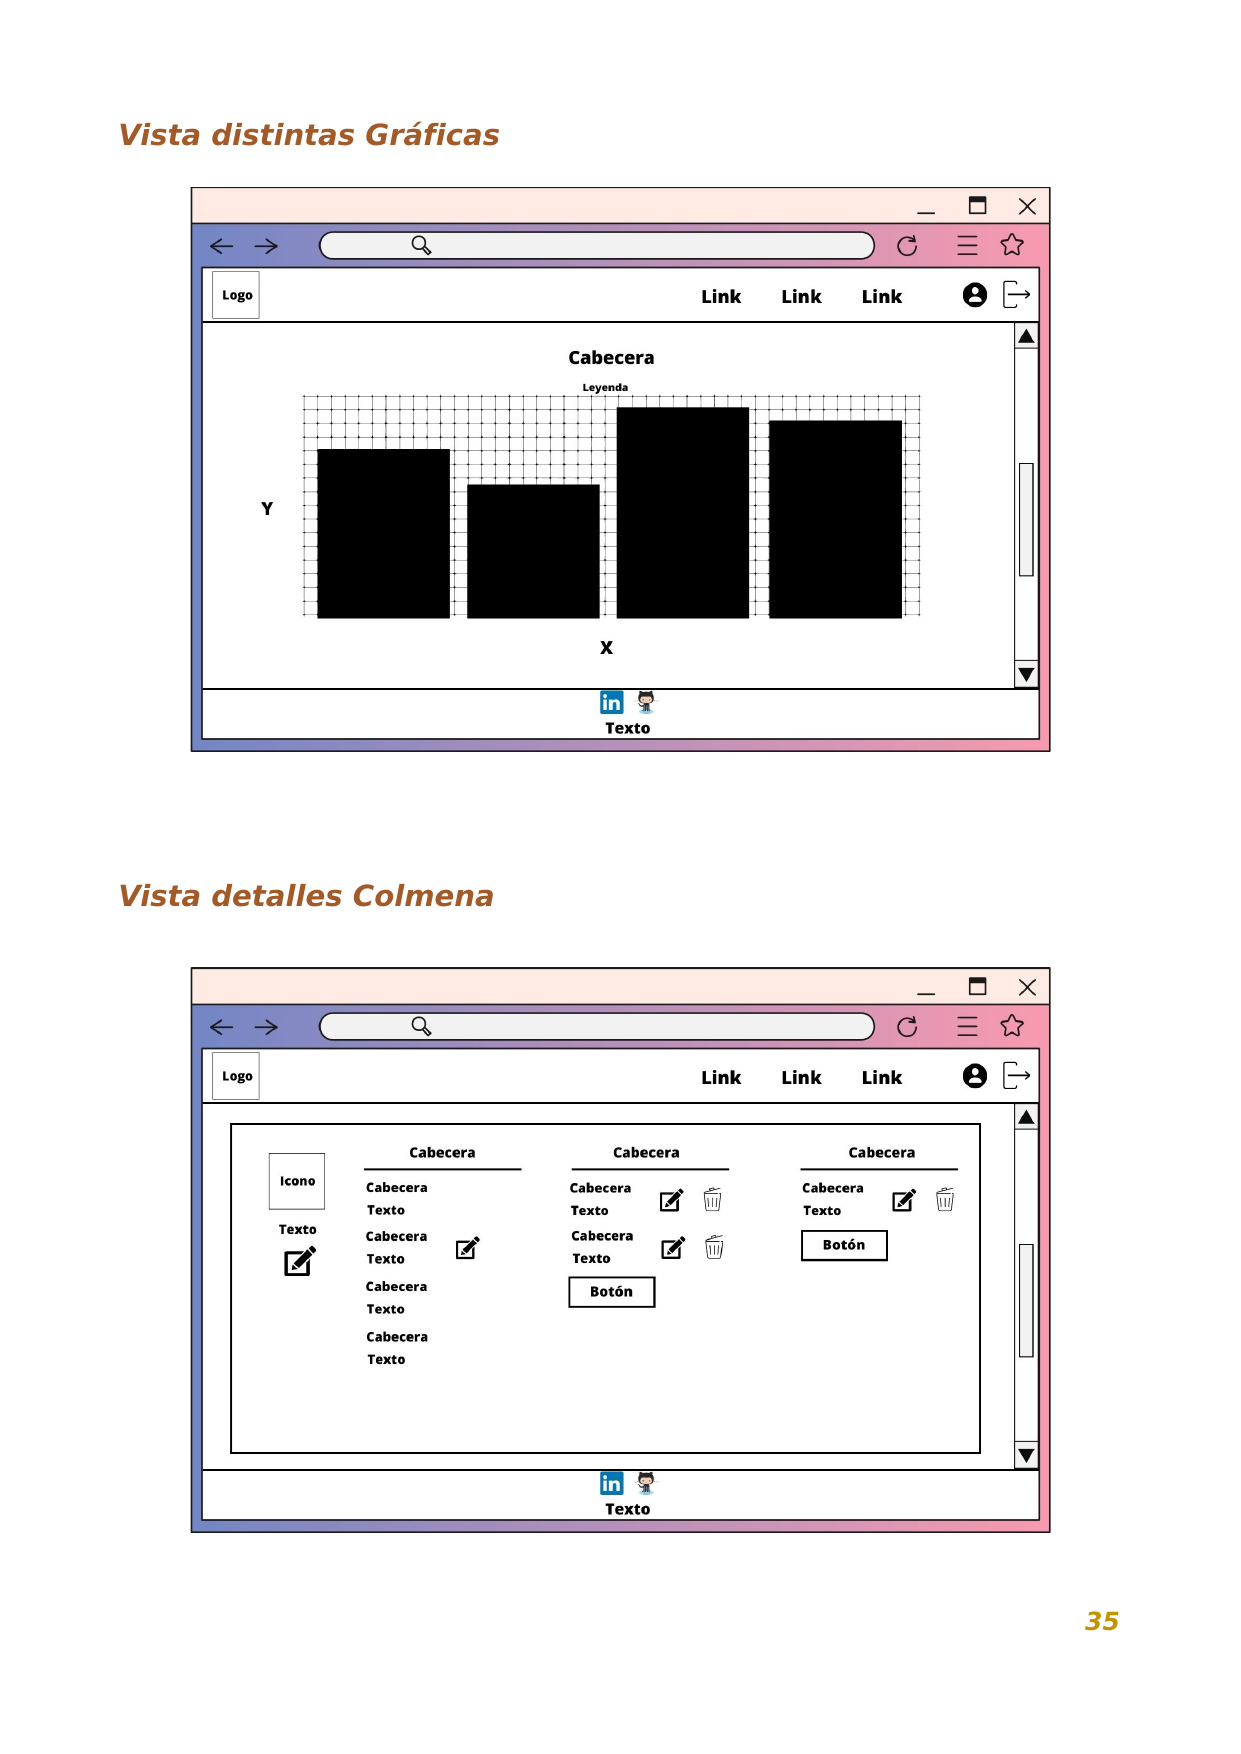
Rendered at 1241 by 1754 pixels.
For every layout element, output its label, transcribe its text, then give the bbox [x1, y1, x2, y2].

subtitle Vista detalles Colmena [118, 879, 1122, 913]
picture [118, 967, 1123, 1533]
subtitle Vista distintas Gráficas [118, 118, 1122, 152]
picture [118, 187, 1123, 752]
